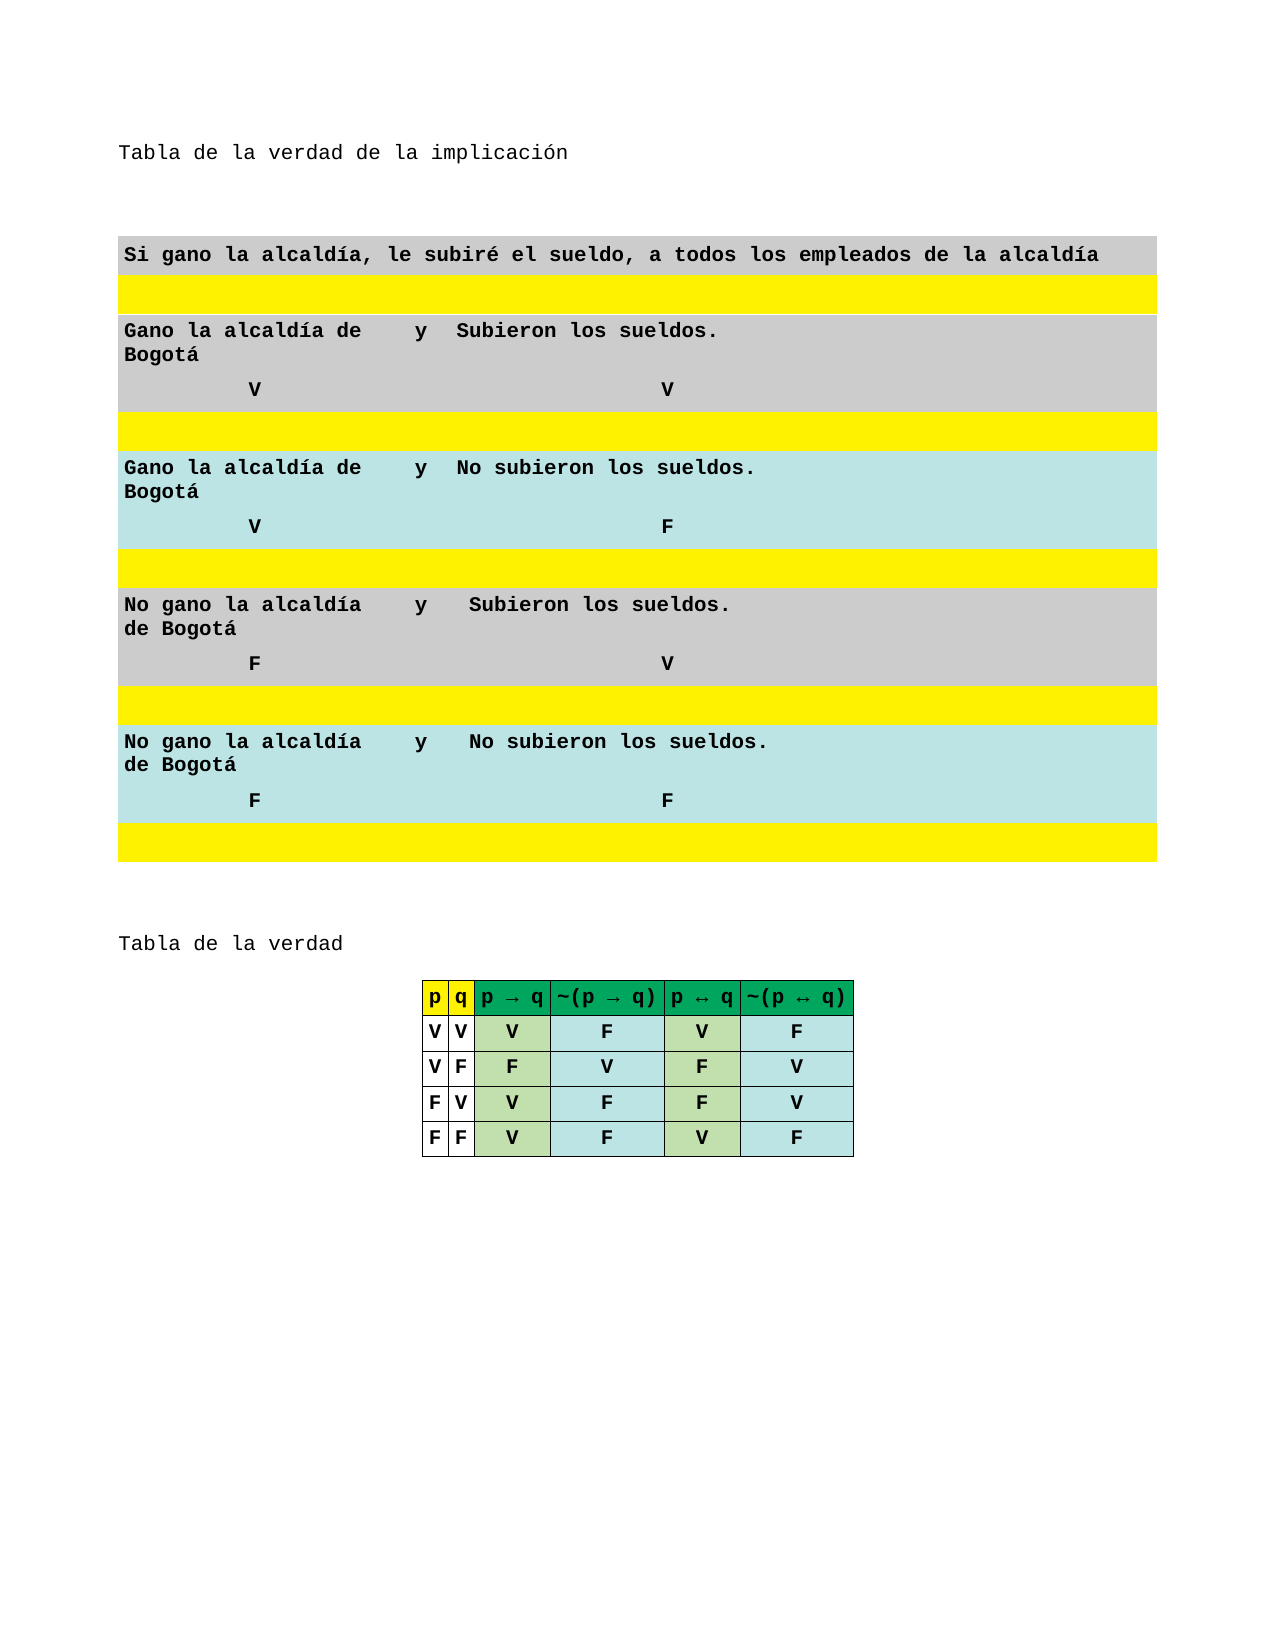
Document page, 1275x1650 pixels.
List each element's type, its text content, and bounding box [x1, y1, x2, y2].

table_header p ↔ q [665, 981, 740, 1015]
table_cell [451, 412, 884, 451]
table_cell [884, 549, 975, 588]
table_cell F [118, 647, 391, 686]
table_cell No gano la alcaldía de Bogotá [118, 588, 391, 647]
table_cell V [551, 1052, 664, 1086]
table_cell [391, 823, 451, 862]
table_cell [975, 451, 1066, 510]
table_cell Gano la alcaldía de Bogotá [118, 451, 391, 510]
table_header ~(p ↔ q) [741, 981, 853, 1015]
table_cell [975, 823, 1066, 862]
table_cell [1066, 784, 1157, 823]
table_cell [391, 784, 451, 823]
table_cell y [391, 725, 451, 784]
table_cell V [741, 1052, 853, 1086]
table_cell F [423, 1087, 448, 1121]
text Tabla de la verdad [118, 933, 1157, 957]
table_cell [118, 823, 391, 862]
table_cell y [391, 588, 451, 647]
table_cell [391, 647, 451, 686]
table_cell F [665, 1087, 740, 1121]
table_cell Subieron los sueldos. [451, 588, 884, 647]
table_cell [391, 412, 451, 451]
table_cell [451, 549, 884, 588]
table_header q [449, 981, 474, 1015]
table_cell No subieron los sueldos. [451, 725, 884, 784]
table_cell [975, 275, 1066, 314]
table_cell y [391, 315, 451, 373]
table_cell [884, 823, 975, 862]
table_cell [391, 510, 451, 549]
table_cell [118, 412, 391, 451]
table_cell V [665, 1016, 740, 1051]
table_cell V [475, 1122, 550, 1156]
table_cell [975, 315, 1066, 373]
table_header Si gano la alcaldía, le subiré el sueldo, a todos los empleados de la alcaldía [118, 236, 1157, 275]
table_cell [884, 510, 975, 549]
table_cell [118, 549, 391, 588]
table_cell F [551, 1016, 664, 1051]
table_cell [884, 647, 975, 686]
table_cell V [449, 1087, 474, 1121]
table_cell [1066, 549, 1157, 588]
table_cell [884, 315, 975, 373]
table_cell Subieron los sueldos. [451, 315, 884, 373]
table_cell [884, 588, 975, 647]
table_cell [1066, 686, 1157, 725]
table_cell [391, 275, 451, 314]
table_cell F [741, 1016, 853, 1051]
table_cell [884, 275, 975, 314]
table_header p → q [475, 981, 550, 1015]
table_cell F [423, 1122, 448, 1156]
table_cell [1066, 588, 1157, 647]
table_cell [391, 549, 451, 588]
text Tabla de la verdad de la implicación [118, 142, 1157, 165]
table_cell V [475, 1016, 550, 1051]
table_cell F [118, 784, 391, 823]
table_cell V [423, 1052, 448, 1086]
table_cell [884, 451, 975, 510]
table_cell [1066, 412, 1157, 451]
table_cell [1066, 823, 1157, 862]
table_cell F [665, 1052, 740, 1086]
table_cell Gano la alcaldía de Bogotá [118, 315, 391, 373]
table_cell [884, 373, 975, 412]
table_cell [975, 784, 1066, 823]
table_cell [975, 686, 1066, 725]
table_cell F [475, 1052, 550, 1086]
table_cell V [741, 1087, 853, 1121]
table_cell [1066, 373, 1157, 412]
table_cell [1066, 725, 1157, 784]
table_cell F [449, 1122, 474, 1156]
table_cell [975, 373, 1066, 412]
table_cell V [118, 510, 391, 549]
table_cell [975, 725, 1066, 784]
table_cell [451, 823, 884, 862]
table_cell V [451, 647, 884, 686]
table_cell No subieron los sueldos. [451, 451, 884, 510]
table_cell F [741, 1122, 853, 1156]
table_cell V [423, 1016, 448, 1051]
table_cell [884, 784, 975, 823]
table_cell F [449, 1052, 474, 1086]
table_cell [451, 686, 884, 725]
table_cell V [449, 1016, 474, 1051]
table_cell [1066, 510, 1157, 549]
table_cell [975, 549, 1066, 588]
table_cell [118, 686, 391, 725]
table_cell [975, 647, 1066, 686]
table_cell y [391, 451, 451, 510]
table_cell [884, 412, 975, 451]
table_cell V [118, 373, 391, 412]
table_cell [391, 686, 451, 725]
table_cell V [451, 373, 884, 412]
table_cell V [665, 1122, 740, 1156]
table_header p [423, 981, 448, 1015]
table_cell [118, 275, 391, 314]
table_cell [1066, 275, 1157, 314]
table_cell No gano la alcaldía de Bogotá [118, 725, 391, 784]
table_cell [451, 275, 884, 314]
table_cell F [451, 510, 884, 549]
table_cell [975, 412, 1066, 451]
table_cell [1066, 451, 1157, 510]
table_cell [1066, 315, 1157, 373]
table_cell [975, 588, 1066, 647]
table_cell V [475, 1087, 550, 1121]
table_cell F [551, 1087, 664, 1121]
table_cell [975, 510, 1066, 549]
table_cell [1066, 647, 1157, 686]
table_cell [884, 725, 975, 784]
table_cell [884, 686, 975, 725]
table_cell [391, 373, 451, 412]
table_cell F [451, 784, 884, 823]
table_header ~(p → q) [551, 981, 664, 1015]
table_cell F [551, 1122, 664, 1156]
